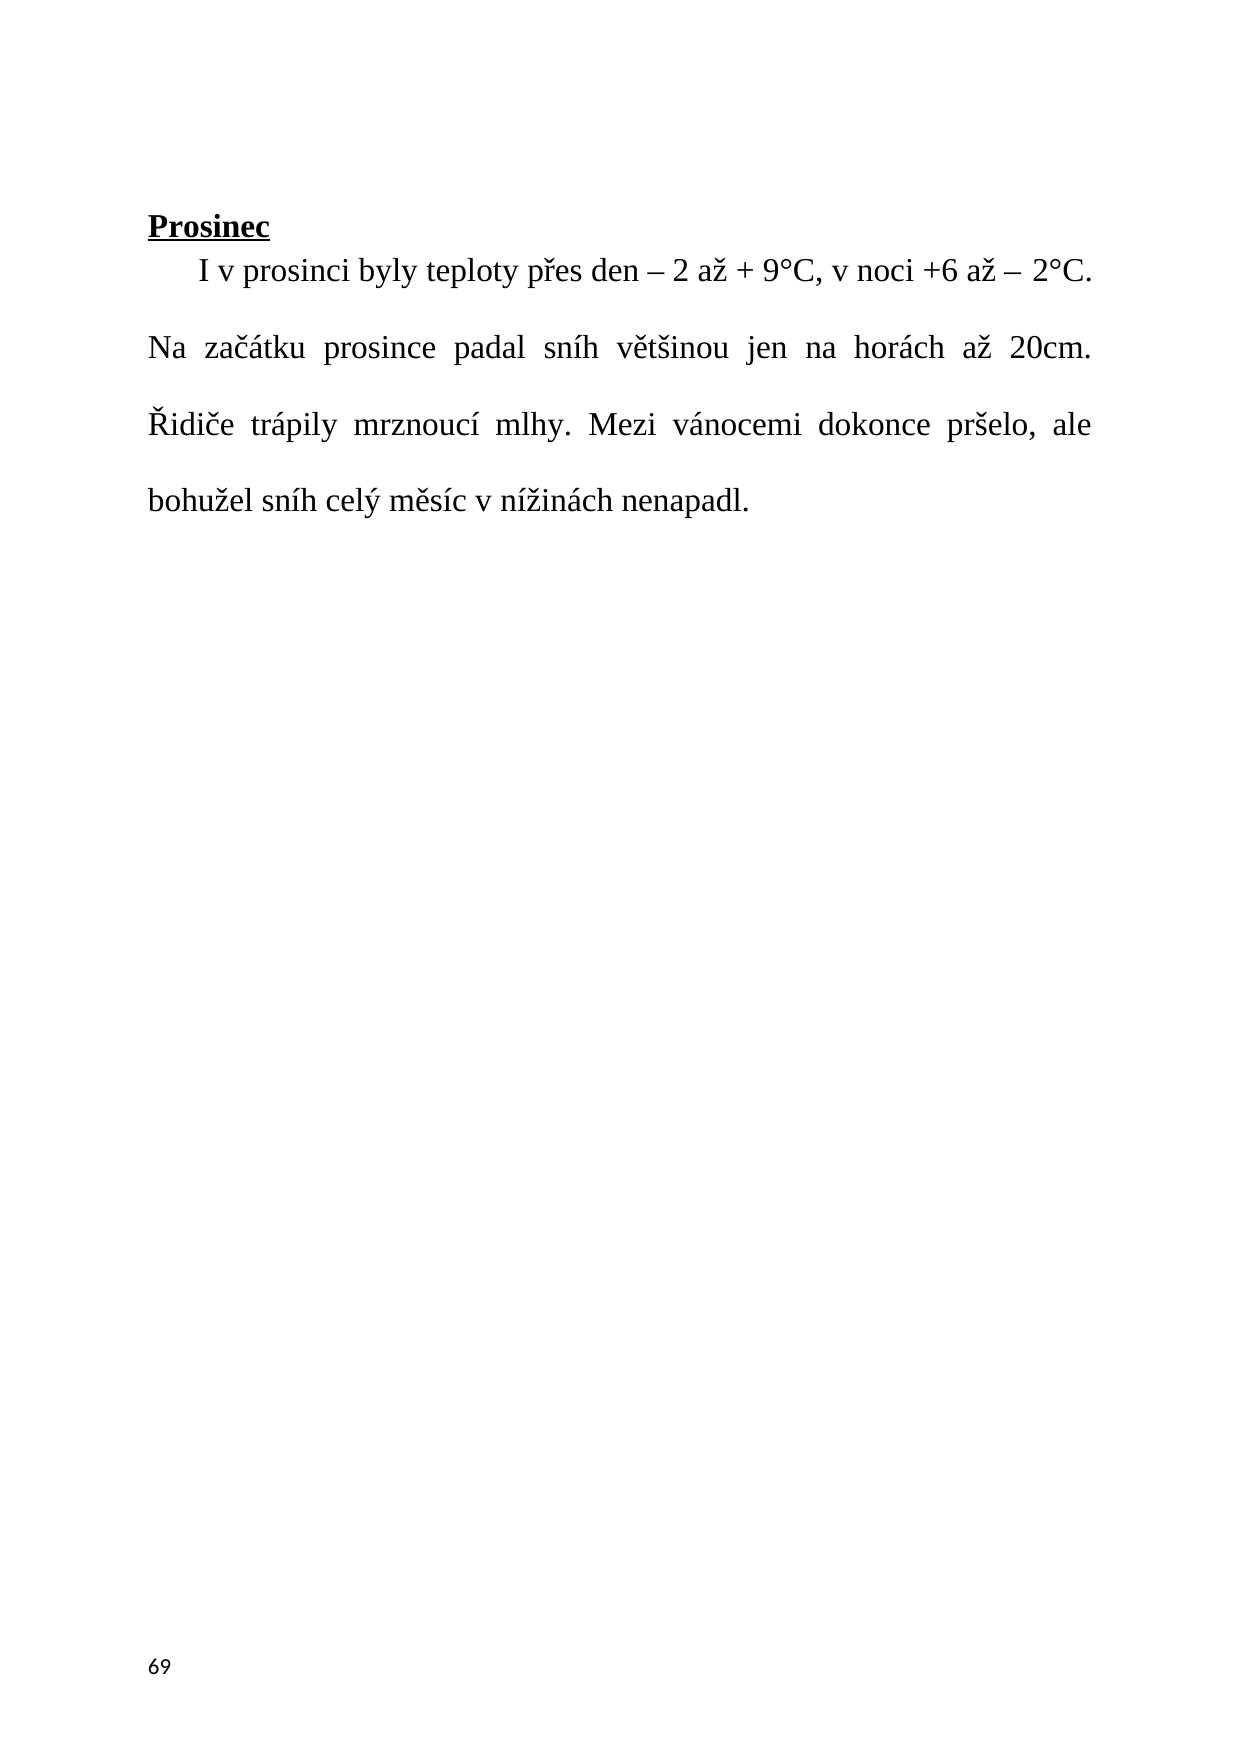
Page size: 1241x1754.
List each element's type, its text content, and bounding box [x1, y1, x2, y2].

text I v prosinci byly teploty přes den – 2 až + 9°C, v noci +6 až – 2°C. Na začátku prosince padal sníh většinou jen na horách až 20cm. Řidiče trápily mrznoucí mlhy. Mezi vánocemi dokonce pršelo, ale bohužel sníh celý měsíc v nížinách nenapadl. [148, 250, 1093, 519]
text Prosinec [148, 206, 1093, 245]
